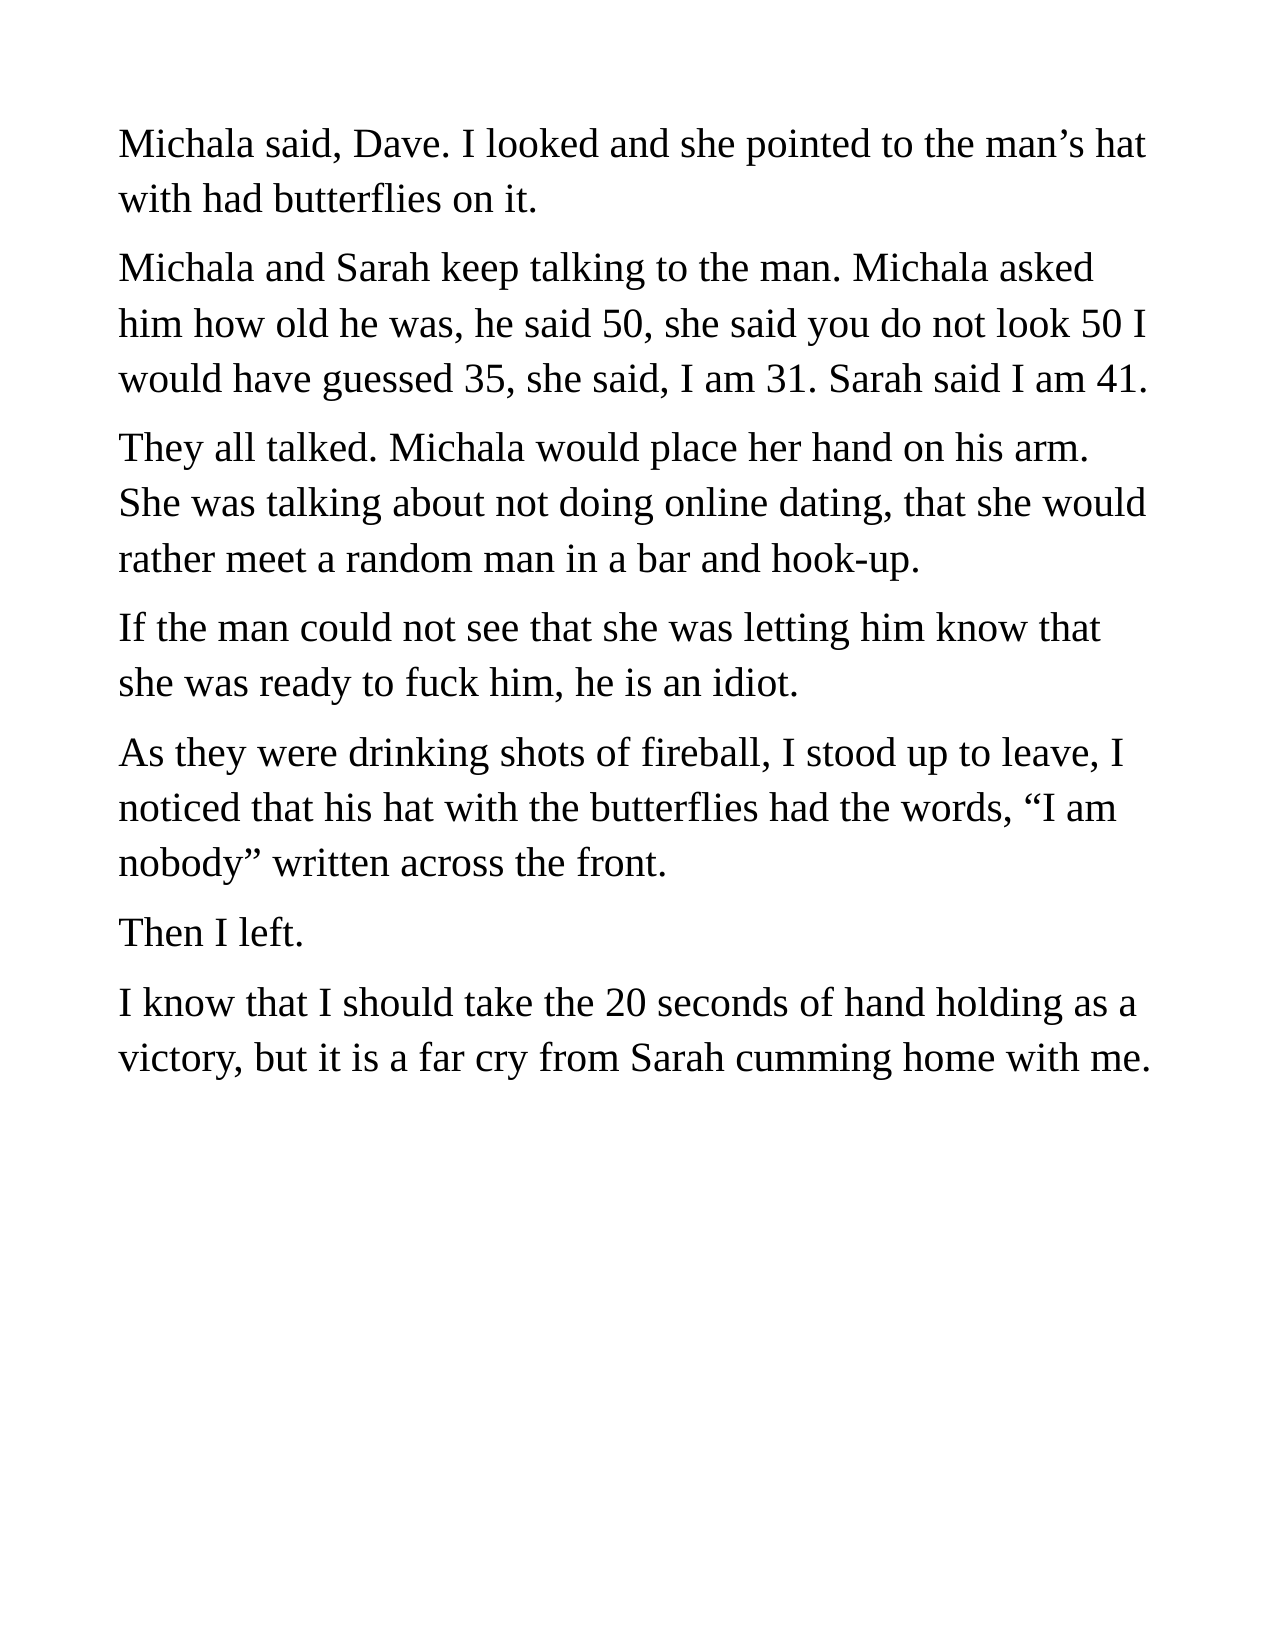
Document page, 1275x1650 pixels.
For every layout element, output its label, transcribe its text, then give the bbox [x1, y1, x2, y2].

text Michala said, Dave. I looked and she pointed to the man’s hat with had butterflies on it. [118, 118, 1157, 221]
text If the man could not see that she was letting him know that she was ready to fuck him, he is an idiot. [118, 603, 1157, 706]
text They all talked. Michala would place her hand on his arm. She was talking about not doing online dating, that she would rather meet a random man in a bar and hook-up. [118, 423, 1157, 581]
text As they were drinking shots of fireball, I stood up to leave, I noticed that his hat with the butterflies had the words, “I am nobody” written across the front. [118, 727, 1157, 886]
text I know that I should take the 20 seconds of hand holding as a victory, but it is a far cry from Sarah cumming home with me. [118, 977, 1157, 1080]
text Michala and Sarah keep talking to the man. Michala asked him how old he was, he said 50, she said you do not look 50 I would have guessed 35, she said, I am 31. Sarah said I am 41. [118, 243, 1157, 401]
text Then I left. [118, 907, 1157, 955]
